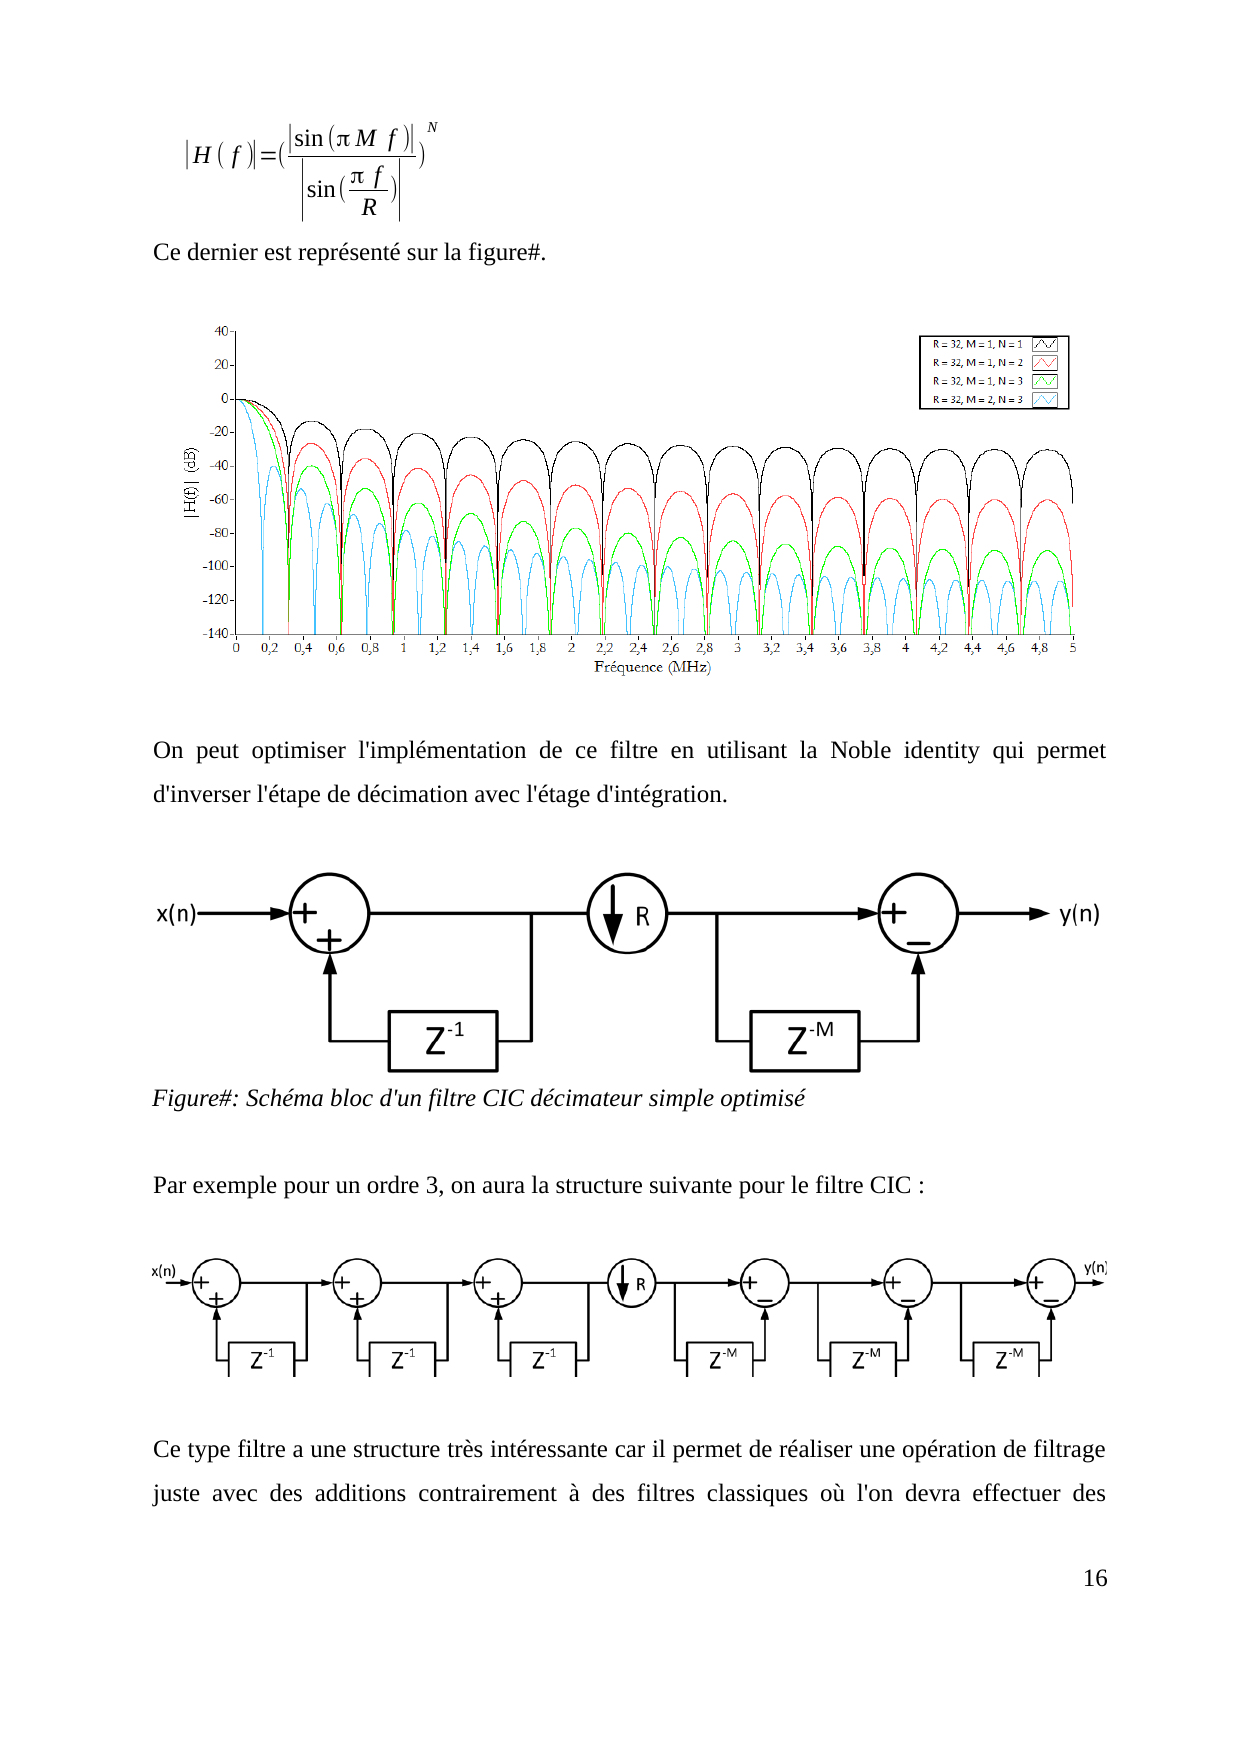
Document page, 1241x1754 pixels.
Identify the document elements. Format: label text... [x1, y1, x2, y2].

text Ce type filtre a une structure très intéressante car il permet de réaliser une opération de filtrage juste avec des additions contrairement à des filtres classiques où l'on devra effectuer des [153, 1434, 1108, 1506]
text On peut optimiser l'implémentation de ce filtre en utilisant la Noble identity qui permet d'inverser l'étape de décimation avec l'étage d'intégration. [153, 736, 1108, 807]
text Ce dernier est représenté sur la figure#. [153, 237, 1108, 266]
text Par exemple pour un ordre 3, on aura la structure suivante pour le filtre CIC : [153, 1170, 1108, 1198]
text Figure#: Schéma bloc d'un filtre CIC décimateur simple optimisé [152, 1084, 1107, 1112]
